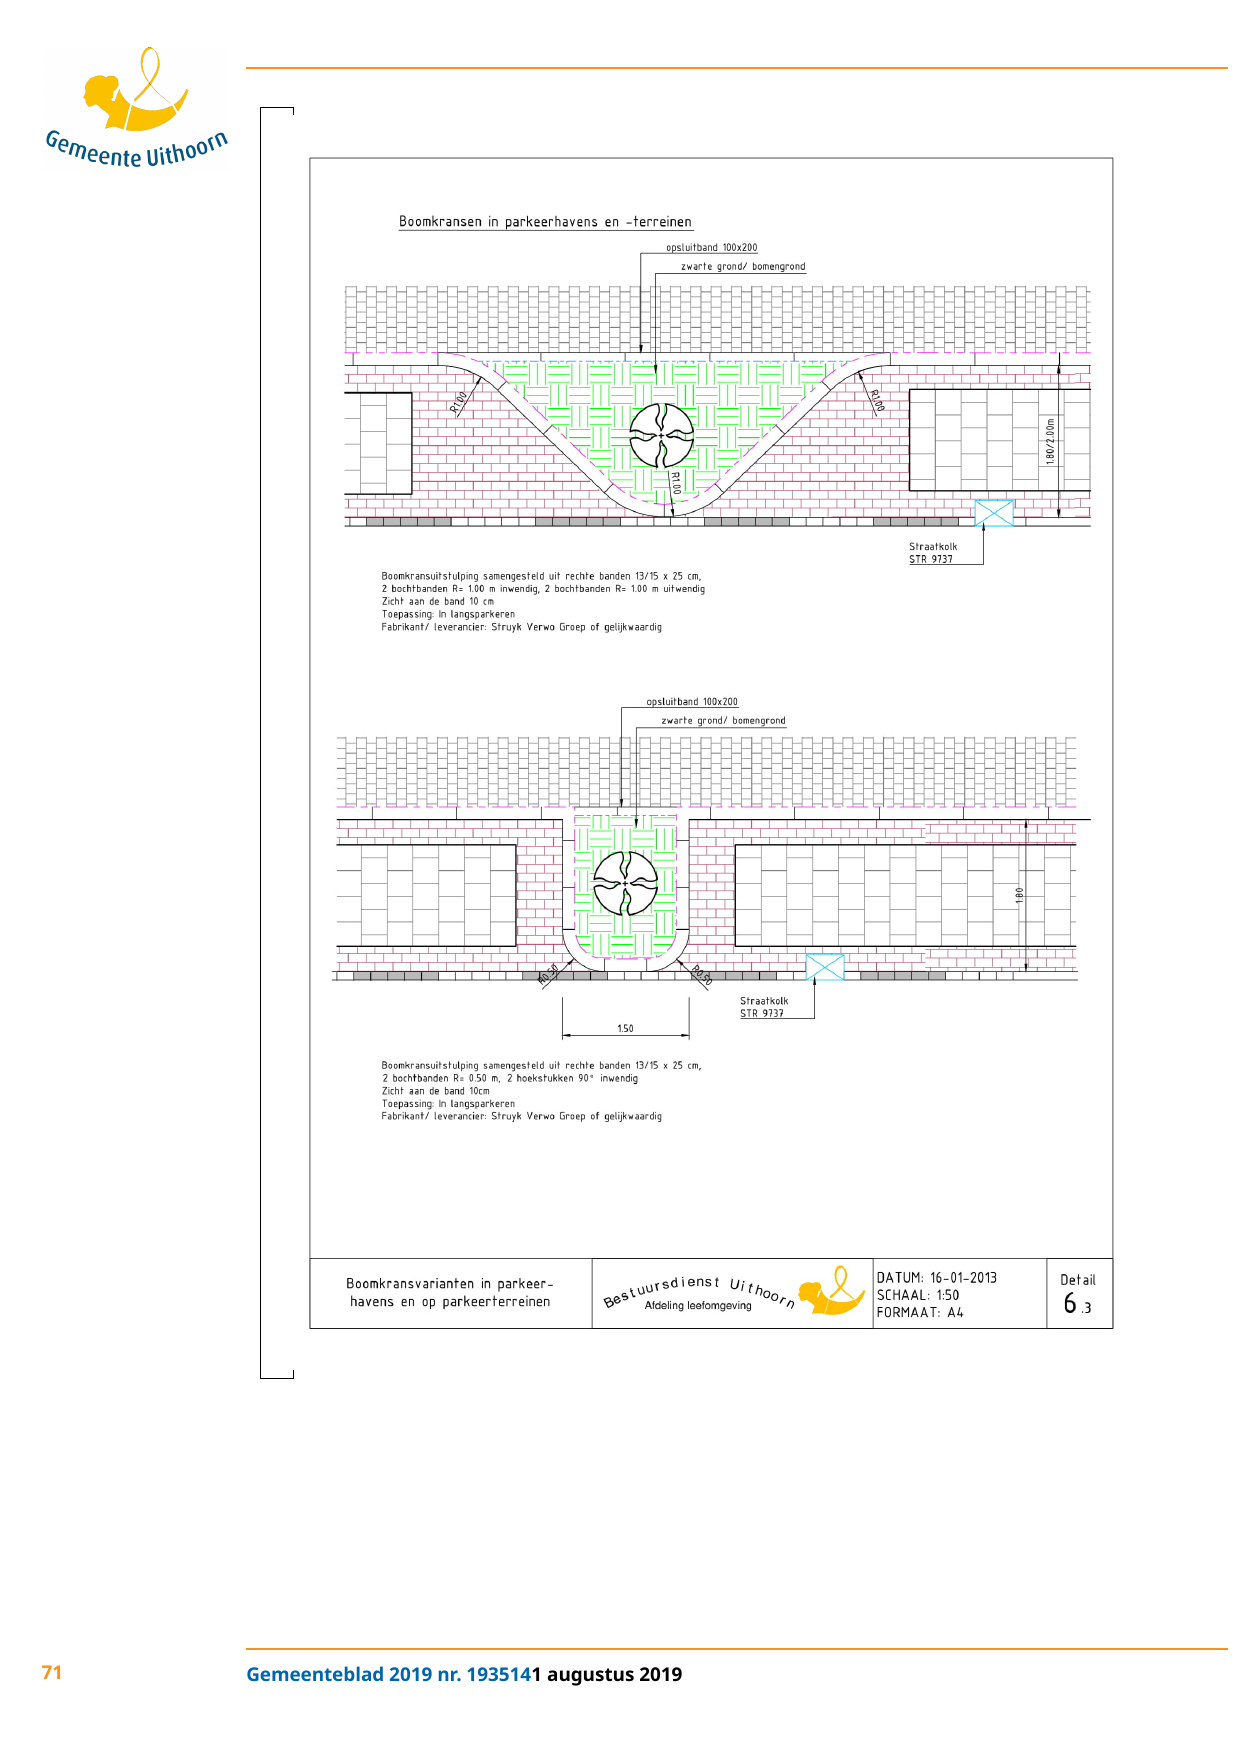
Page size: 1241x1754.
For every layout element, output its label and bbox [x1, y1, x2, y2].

picture [268, 115, 1155, 1370]
picture [41, 47, 231, 172]
